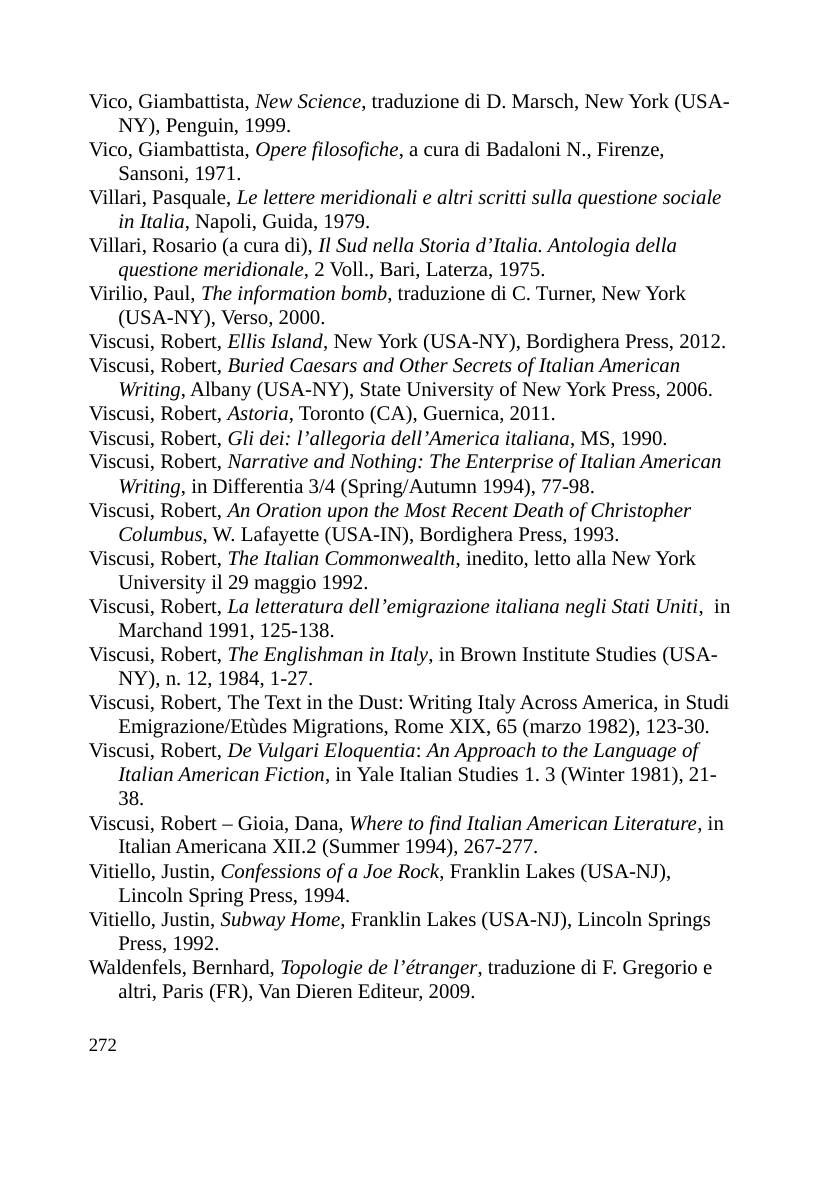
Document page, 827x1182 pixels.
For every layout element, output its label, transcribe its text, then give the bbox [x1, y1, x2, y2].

text Villari, Pasquale, Le lettere meridionali e altri scritti sulla questione sociale in Italia, Napoli, Guida, 1979. [88, 185, 738, 233]
text Viscusi, Robert, An Oration upon the Most Recent Death of Christopher Columbus, W. Lafayette (USA-IN), Bordighera Press, 1993. [88, 498, 738, 546]
text Viscusi, Robert, Astoria, Toronto (CA), Guernica, 2011. [88, 401, 738, 425]
text Vico, Giambattista, Opere filosofiche, a cura di Badaloni N., Firenze, Sansoni, 1971. [88, 137, 738, 185]
text Viscusi, Robert – Gioia, Dana, Where to find Italian American Literature, in Italian Americana XII.2 (Summer 1994), 267-277. [88, 810, 738, 858]
text Vitiello, Justin, Subway Home, Franklin Lakes (USA-NJ), Lincoln Springs Press, 1992. [88, 907, 738, 955]
text Viscusi, Robert, La letteratura dell’emigrazione italiana negli Stati Uniti, in Marchand 1991, 125-138. [88, 594, 738, 642]
text Viscusi, Robert, Ellis Island, New York (USA-NY), Bordighera Press, 2012. [88, 329, 738, 353]
text Virilio, Paul, The information bomb, traduzione di C. Turner, New York (USA-NY), Verso, 2000. [88, 281, 738, 329]
text Viscusi, Robert, Buried Caesars and Other Secrets of Italian American Writing, Albany (USA-NY), State University of New York Press, 2006. [88, 353, 738, 401]
text Vitiello, Justin, Confessions of a Joe Rock, Franklin Lakes (USA-NJ), Lincoln Spring Press, 1994. [88, 858, 738, 907]
text Viscusi, Robert, The Englishman in Italy, in Brown Institute Studies (USA-NY), n. 12, 1984, 1-27. [88, 642, 738, 690]
text Waldenfels, Bernhard, Topologie de l’étranger, traduzione di F. Gregorio e altri, Paris (FR), Van Dieren Editeur, 2009. [88, 955, 738, 1003]
text Viscusi, Robert, De Vulgari Eloquentia: An Approach to the Language of Italian American Fiction, in Yale Italian Studies 1. 3 (Winter 1981), 21-38. [88, 738, 738, 810]
text Vico, Giambattista, New Science, traduzione di D. Marsch, New York (USA-NY), Penguin, 1999. [88, 88, 738, 137]
text Viscusi, Robert, Narrative and Nothing: The Enterprise of Italian American Writing, in Differentia 3/4 (Spring/Autumn 1994), 77-98. [88, 449, 738, 498]
text Viscusi, Robert, The Italian Commonwealth, inedito, letto alla New York University il 29 maggio 1992. [88, 546, 738, 594]
text Villari, Rosario (a cura di), Il Sud nella Storia d’Italia. Antologia della questione meridionale, 2 Voll., Bari, Laterza, 1975. [88, 233, 738, 281]
text Viscusi, Robert, The Text in the Dust: Writing Italy Across America, in Studi Emigrazione/Etùdes Migrations, Rome XIX, 65 (marzo 1982), 123-30. [88, 690, 738, 738]
text Viscusi, Robert, Gli dei: l’allegoria dell’America italiana, MS, 1990. [88, 425, 738, 449]
